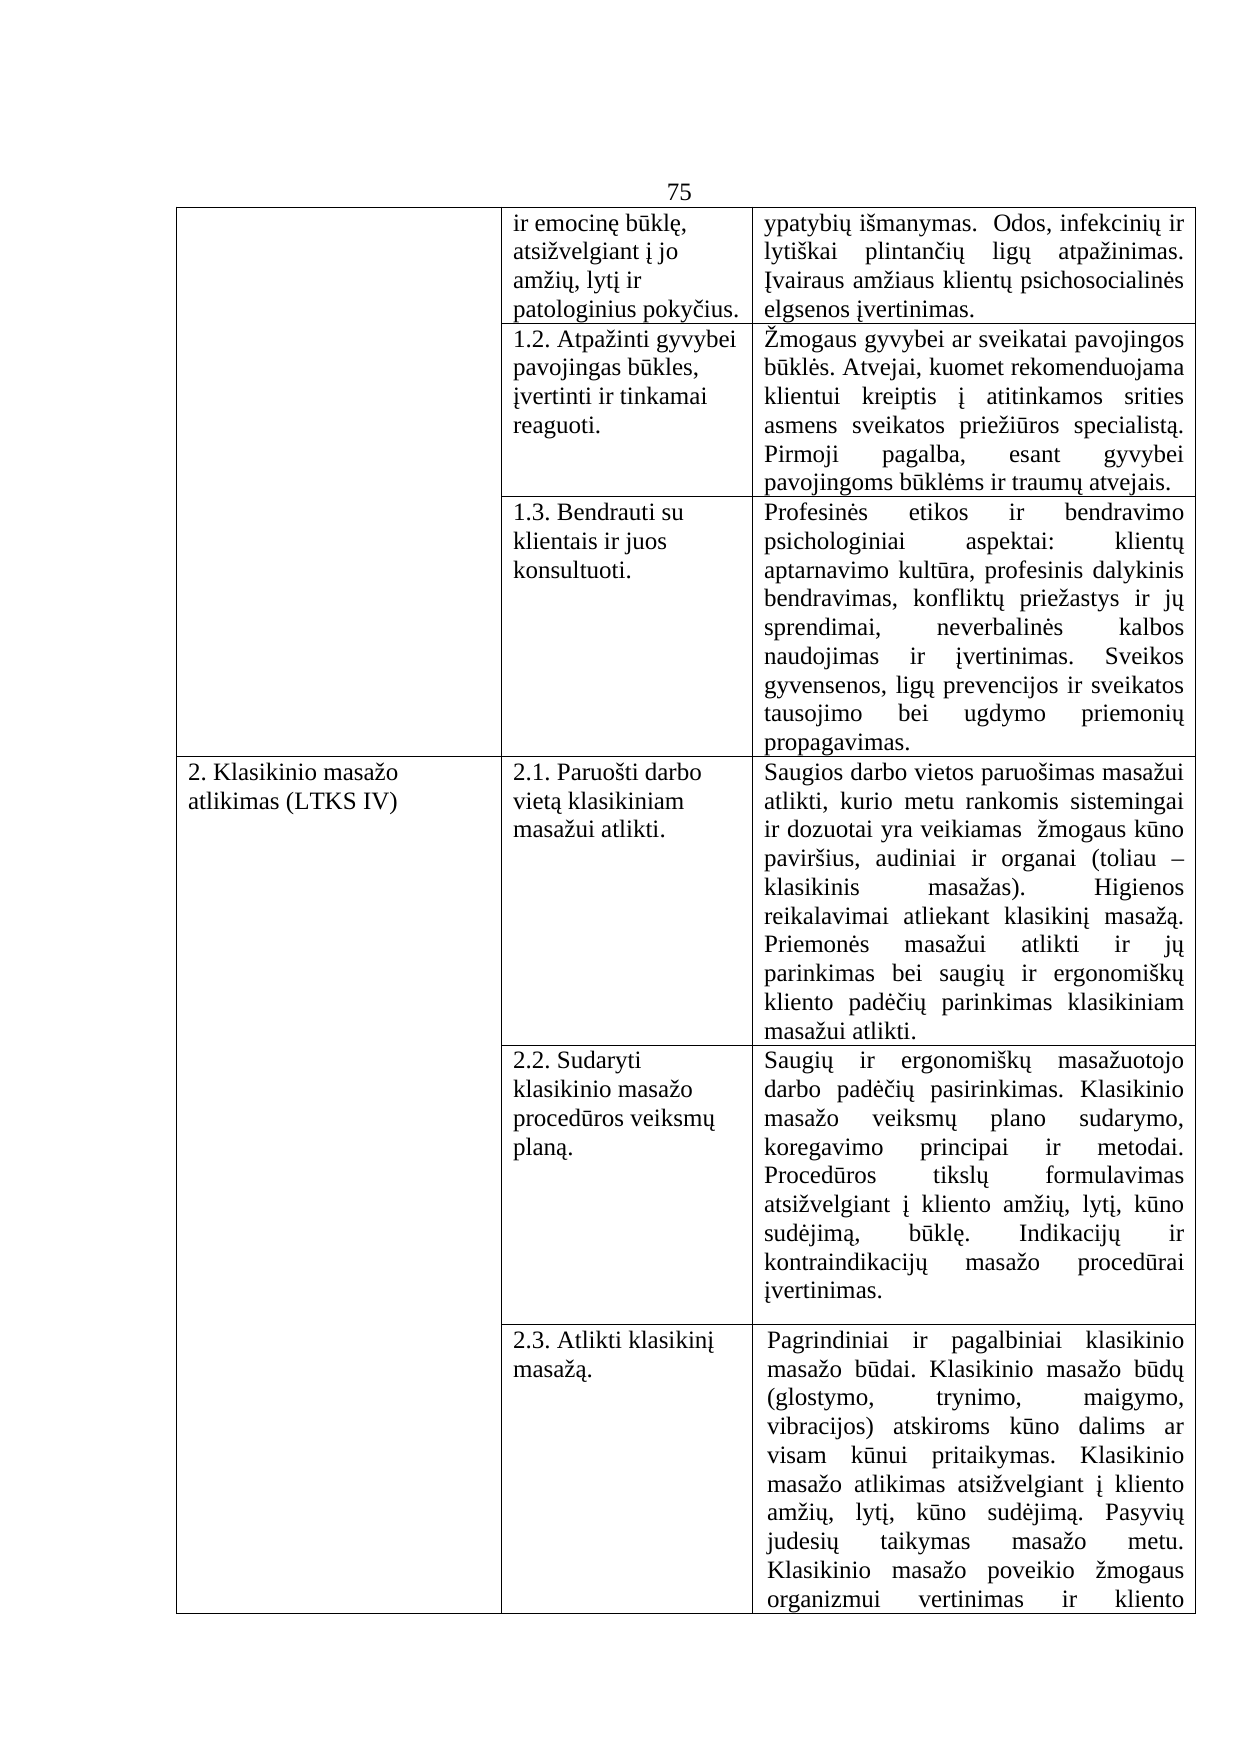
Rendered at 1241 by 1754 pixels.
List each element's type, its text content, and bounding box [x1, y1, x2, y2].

table_cell Pagrindiniai ir pagalbiniai klasikinio masažo būdai. Klasikinio masažo būdų (glostymo, trynimo, maigymo, vibracijos) atskiroms kūno dalims ar visam kūnui pritaikymas. Klasikinio masažo atlikimas atsižvelgiant į kliento amžių, lytį, kūno sudėjimą. Pasyvių judesių taikymas masažo metu. Klasikinio masažo poveikio žmogaus organizmui vertinimas ir kliento [753, 1325, 1195, 1612]
table_cell 2.3. Atlikti klasikinį masažą. [502, 1325, 752, 1612]
table_cell Profesinės etikos ir bendravimo psichologiniai aspektai: klientų aptarnavimo kultūra, profesinis dalykinis bendravimas, konfliktų priežastys ir jų sprendimai, neverbalinės kalbos naudojimas ir įvertinimas. Sveikos gyvensenos, ligų prevencijos ir sveikatos tausojimo bei ugdymo priemonių propagavimas. [753, 497, 1195, 756]
table_cell 2.1. Paruošti darbo vietą klasikiniam masažui atlikti. [502, 757, 752, 1044]
table_cell 2. Klasikinio masažo atlikimas (LTKS IV) [177, 757, 501, 1612]
table_cell 2.2. Sudaryti klasikinio masažo procedūros veiksmų planą. [502, 1046, 752, 1324]
table_cell Žmogaus gyvybei ar sveikatai pavojingos būklės. Atvejai, kuomet rekomenduojama klientui kreiptis į atitinkamos srities asmens sveikatos priežiūros specialistą. Pirmoji pagalba, esant gyvybei pavojingoms būklėms ir traumų atvejais. [753, 324, 1195, 496]
table_cell Saugios darbo vietos paruošimas masažui atlikti, kurio metu rankomis sistemingai ir dozuotai yra veikiamas žmogaus kūno paviršius, audiniai ir organai (toliau – klasikinis masažas). Higienos reikalavimai atliekant klasikinį masažą. Priemonės masažui atlikti ir jų parinkimas bei saugių ir ergonomiškų kliento padėčių parinkimas klasikiniam masažui atlikti. [753, 757, 1195, 1044]
table_cell ypatybių išmanymas. Odos, infekcinių ir lytiškai plintančių ligų atpažinimas. Įvairaus amžiaus klientų psichosocialinės elgsenos įvertinimas. [753, 208, 1195, 323]
table_cell 1.2. Atpažinti gyvybei pavojingas būkles, įvertinti ir tinkamai reaguoti. [502, 324, 752, 496]
table_cell ir emocinę būklę, atsižvelgiant į jo amžių, lytį ir patologinius pokyčius. [502, 208, 752, 323]
table_cell Saugių ir ergonomiškų masažuotojo darbo padėčių pasirinkimas. Klasikinio masažo veiksmų plano sudarymo, koregavimo principai ir metodai. Procedūros tikslų formulavimas atsižvelgiant į kliento amžių, lytį, kūno sudėjimą, būklę. Indikacijų ir kontraindikacijų masažo procedūrai įvertinimas. [753, 1046, 1195, 1324]
table_cell [177, 208, 501, 756]
table_cell 1.3. Bendrauti su klientais ir juos konsultuoti. [502, 497, 752, 756]
